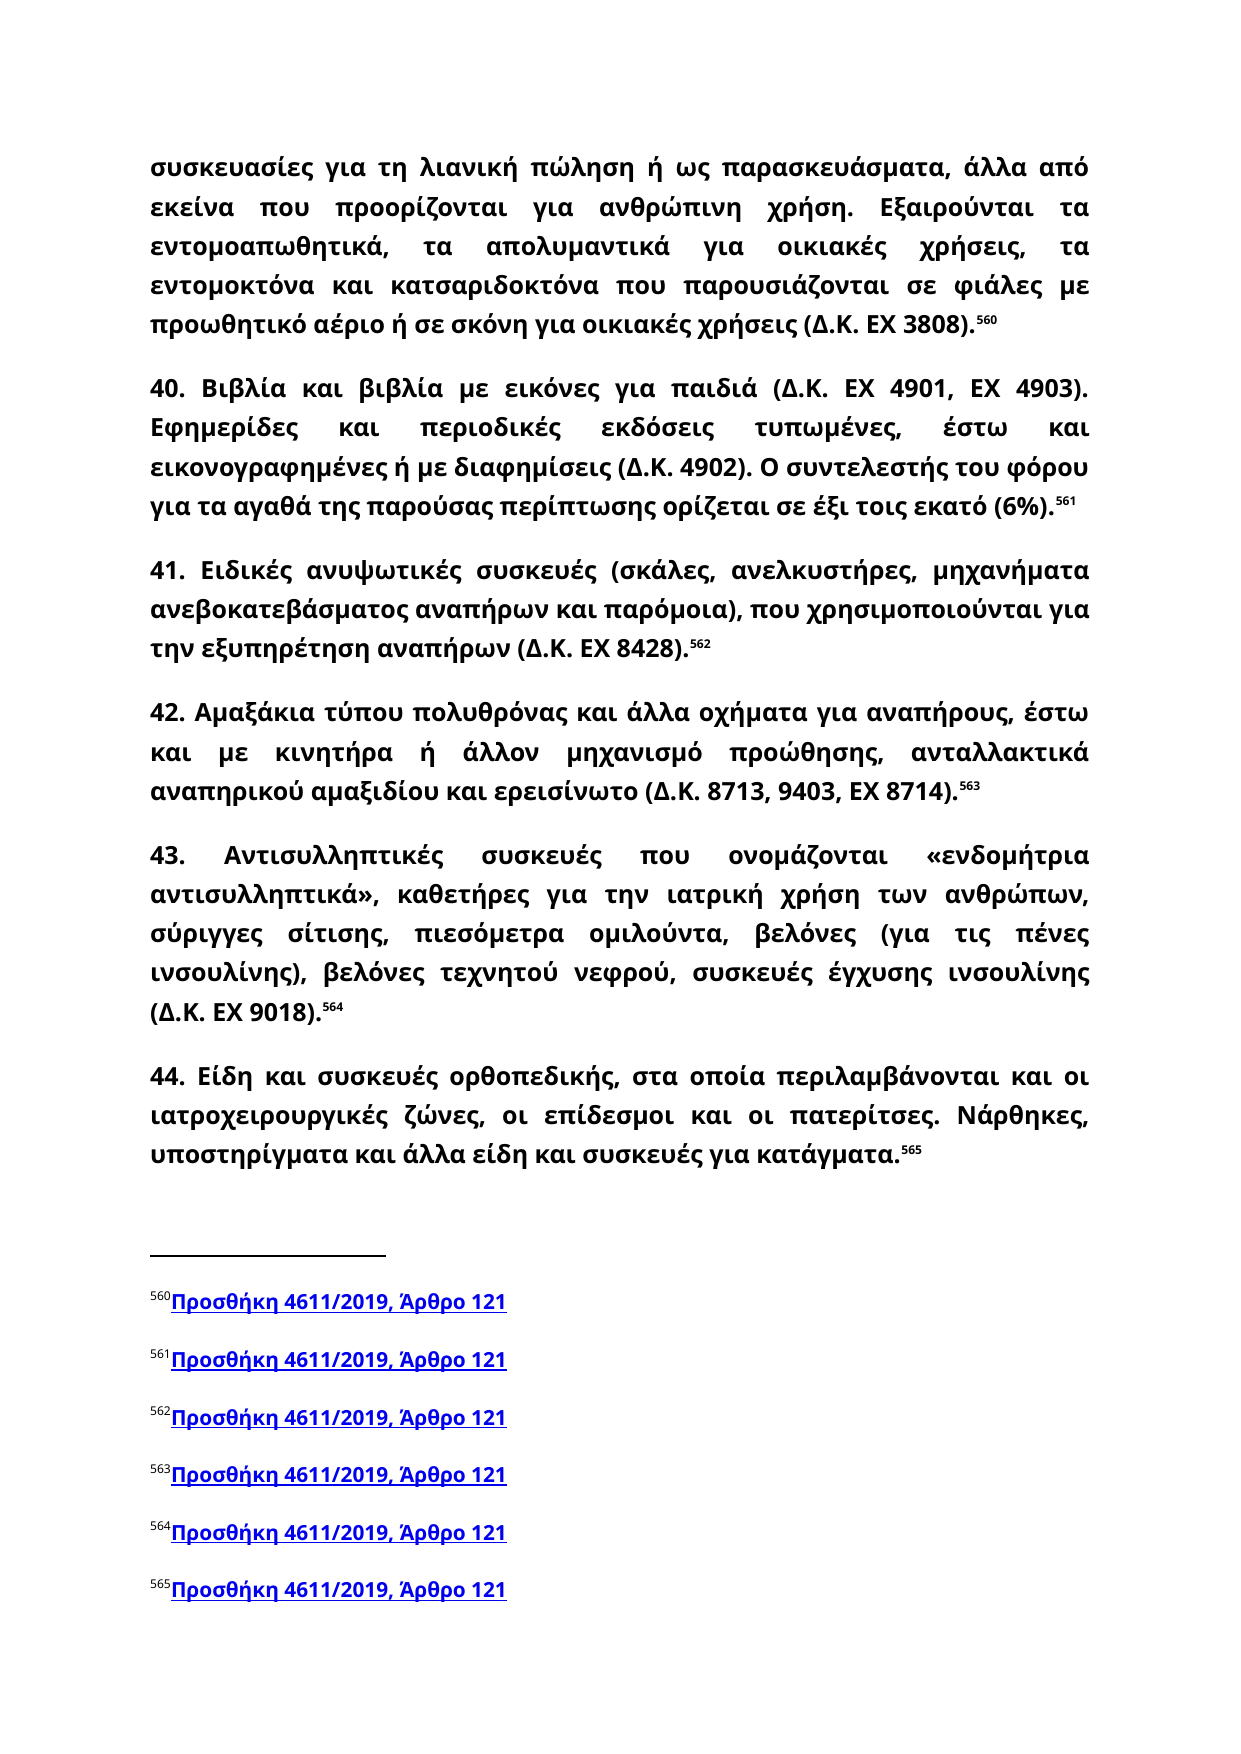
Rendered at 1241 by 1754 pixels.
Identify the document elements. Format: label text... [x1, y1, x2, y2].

text 40. Βιβλία και βιβλία με εικόνες για παιδιά (Δ.Κ. ΕΧ 4901, ΕΧ 4903). Εφημερίδες και περιοδικές εκδόσεις τυπωμένες, έστω και εικονογραφημένες ή με διαφημίσεις (Δ.Κ. 4902). Ο συντελεστής του φόρου για τα αγαθά της παρούσας περίπτωσης ορίζεται σε έξι τοις εκατό (6%). [150, 371, 1090, 522]
text Προσθήκη 4611/2019, Άρθρο 121 [150, 1460, 1090, 1489]
text Προσθήκη 4611/2019, Άρθρο 121 [150, 1576, 1090, 1604]
text 43. Αντισυλληπτικές συσκευές που ονομάζονται «ενδομήτρια αντισυλληπτικά», καθετήρες για την ιατρική χρήση των ανθρώπων, σύριγγες σίτισης, πιεσόμετρα ομιλούντα, βελόνες (για τις πένες ινσουλίνης), βελόνες τεχνητού νεφρού, συσκευές έγχυσης ινσουλίνης (Δ.Κ. ΕΧ 9018). [150, 837, 1090, 1028]
text Προσθήκη 4611/2019, Άρθρο 121 [150, 1287, 1090, 1316]
text συσκευασίες για τη λιανική πώληση ή ως παρασκευάσματα, άλλα από εκείνα που προορίζονται για ανθρώπινη χρήση. Εξαιρούνται τα εντομοαπωθητικά, τα απολυμαντικά για οικιακές χρήσεις, τα εντομοκτόνα και κατσαριδοκτόνα που παρουσιάζονται σε φιάλες με προωθητικό αέριο ή σε σκόνη για οικιακές χρήσεις (Δ.Κ. ΕΧ 3808). [150, 150, 1090, 341]
text 44. Είδη και συσκευές ορθοπεδικής, στα οποία περιλαμβάνονται και οι ιατροχειρουργικές ζώνες, οι επίδεσμοι και οι πατερίτσες. Νάρθηκες, υποστηρίγματα και άλλα είδη και συσκευές για κατάγματα. [150, 1058, 1090, 1171]
text 41. Ειδικές ανυψωτικές συσκευές (σκάλες, ανελκυστήρες, μηχανήματα ανεβοκατεβάσματος αναπήρων και παρόμοια), που χρησιμοποιούνται για την εξυπηρέτηση αναπήρων (Δ.Κ. ΕΧ 8428). [150, 552, 1090, 665]
text Προσθήκη 4611/2019, Άρθρο 121 [150, 1345, 1090, 1373]
text Προσθήκη 4611/2019, Άρθρο 121 [150, 1403, 1090, 1431]
text 42. Αμαξάκια τύπου πολυθρόνας και άλλα οχήματα για αναπήρους, έστω και με κινητήρα ή άλλον μηχανισμό προώθησης, ανταλλακτικά αναπηρικού αμαξιδίου και ερεισίνωτο (Δ.Κ. 8713, 9403, ΕΧ 8714). [150, 695, 1090, 807]
text Προσθήκη 4611/2019, Άρθρο 121 [150, 1518, 1090, 1546]
